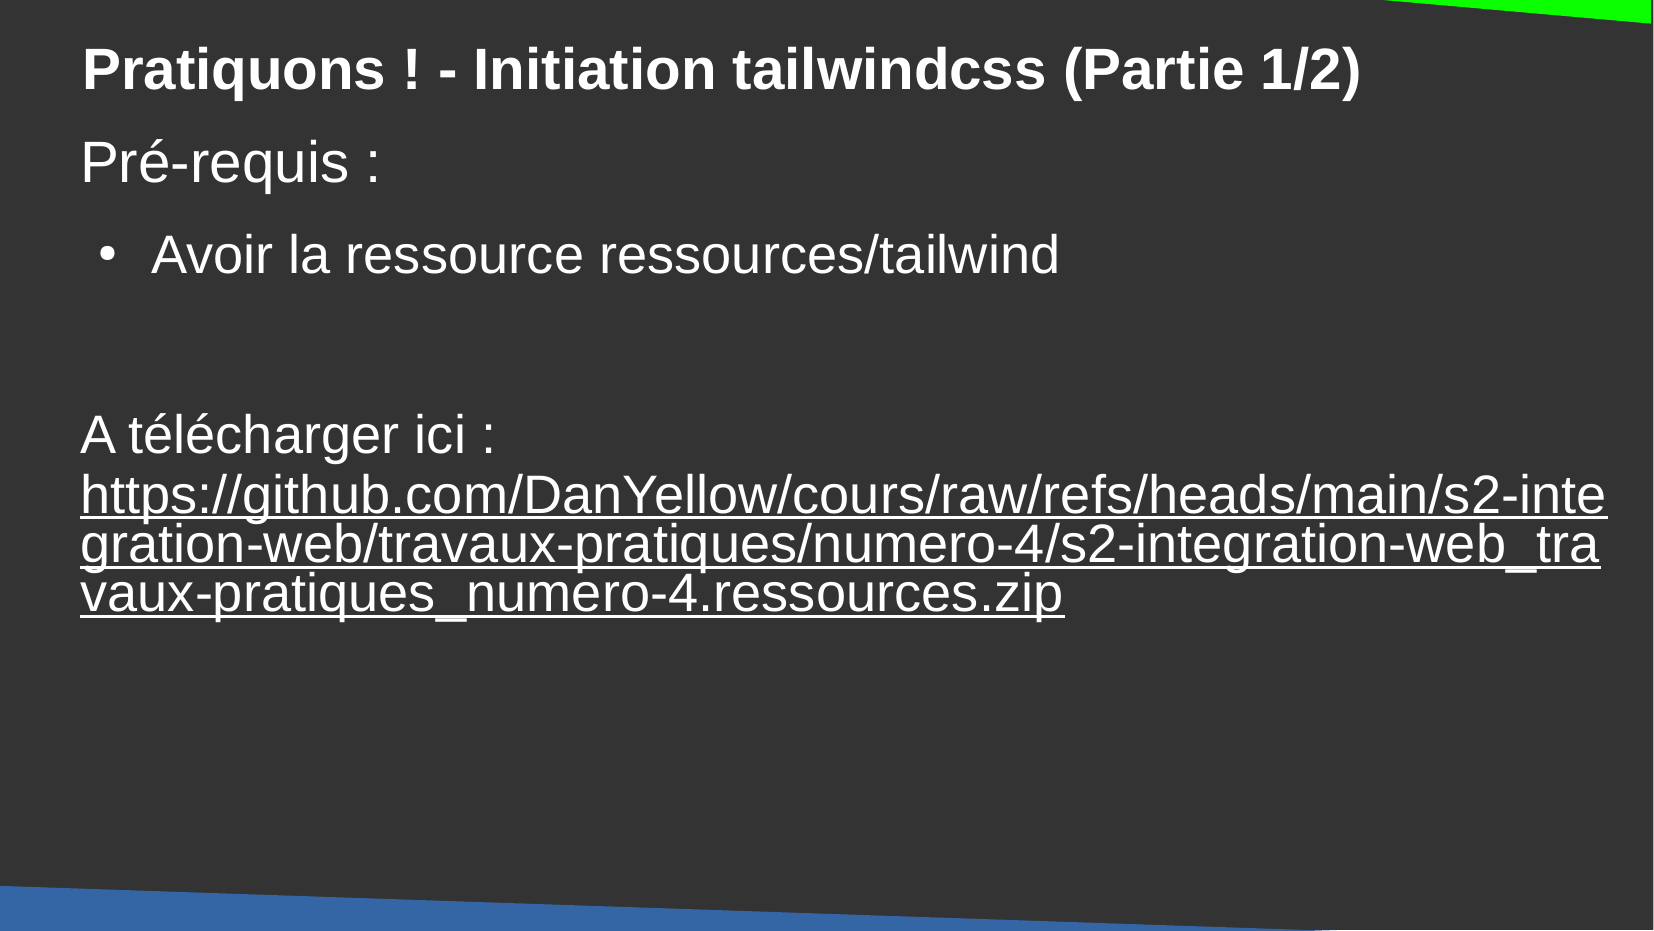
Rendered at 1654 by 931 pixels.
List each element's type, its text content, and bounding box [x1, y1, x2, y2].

title Pratiquons ! - Initiation tailwindcss (Partie 1/2) [82, 37, 1571, 114]
list Pré-requis : Avoir la ressource ressources/tailwind A télécharger ici : https://github.com/DanYellow/cours/raw/refs/heads/main/s2-integration-web/travaux-pratiques/numero-4/s2-integration-web_travaux-pratiques_numero-4.ressources.zip [80, 129, 1620, 715]
text_box [0, 885, 1337, 931]
text_box [1382, 0, 1652, 24]
